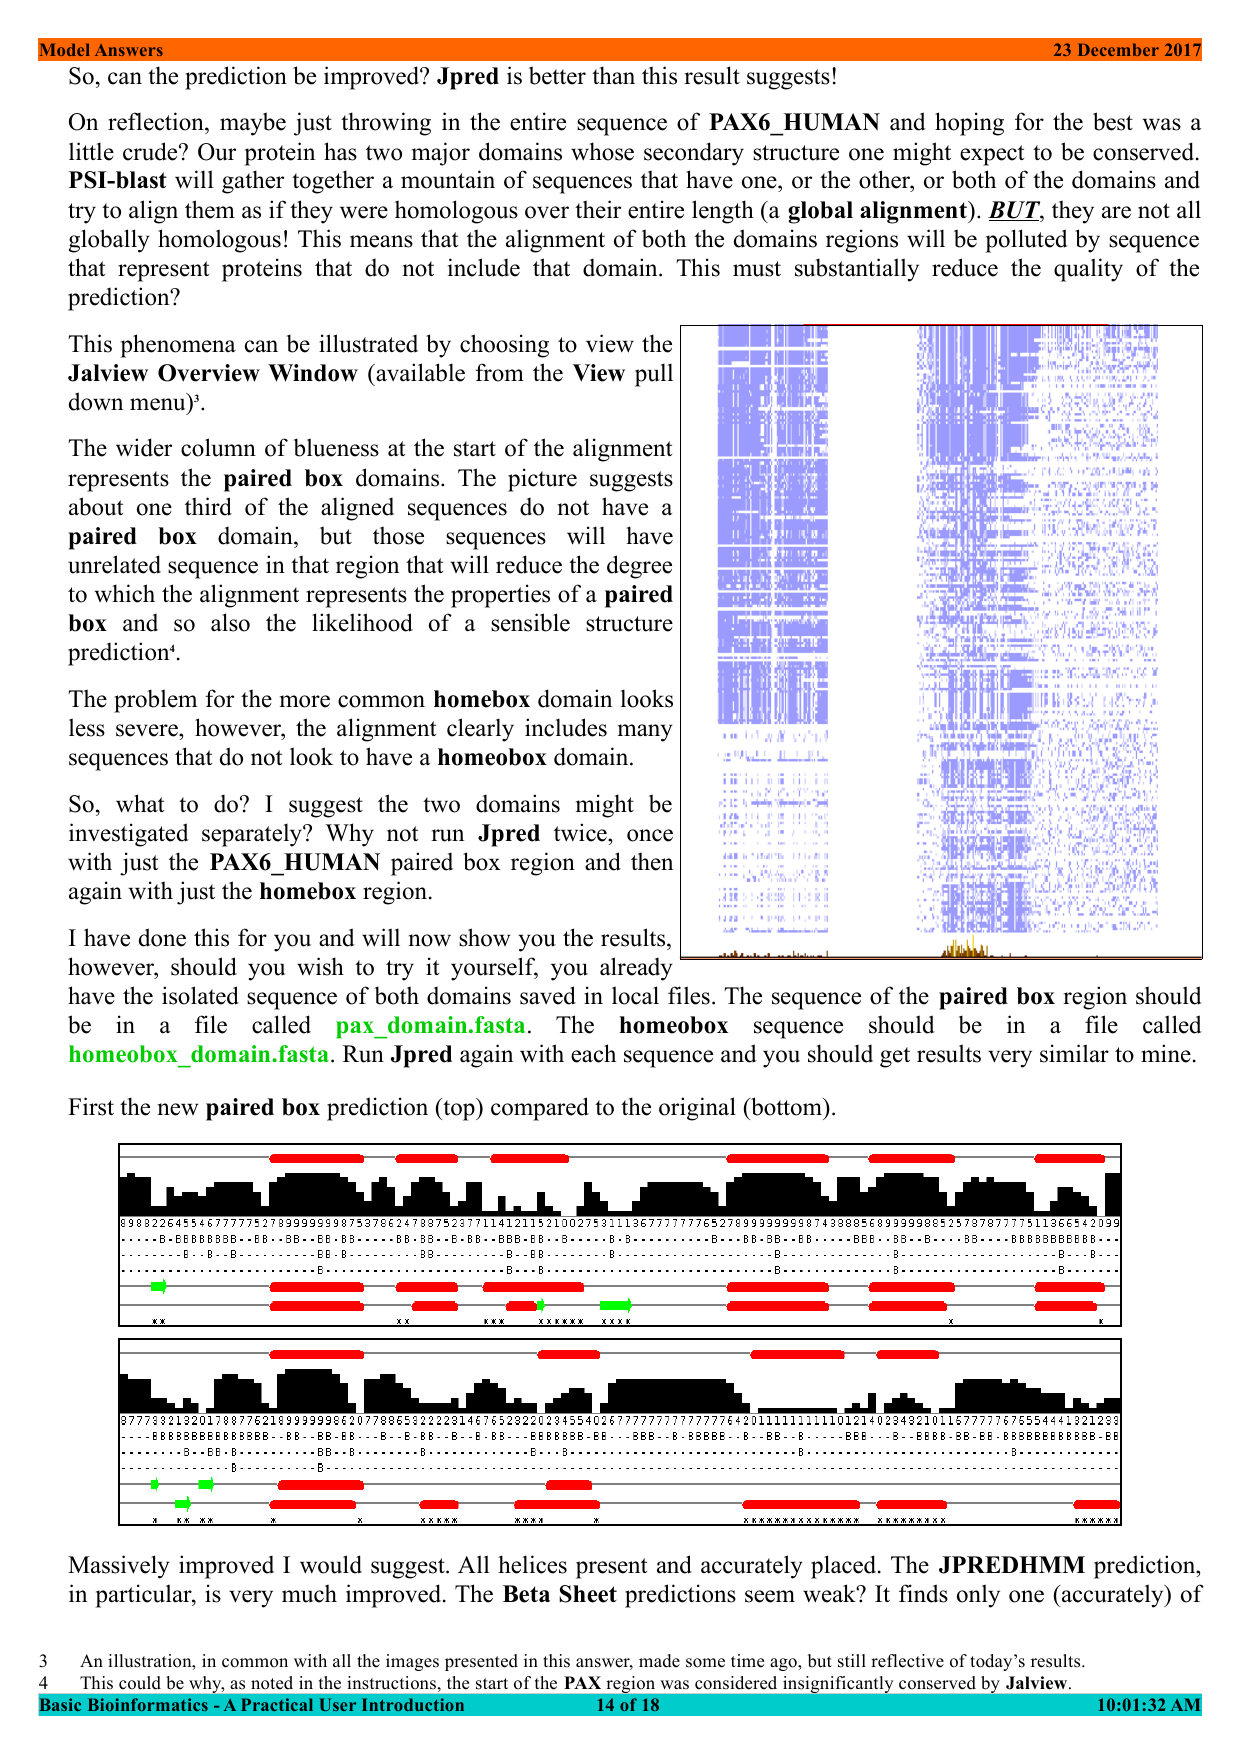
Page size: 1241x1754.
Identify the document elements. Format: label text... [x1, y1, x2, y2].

text An illustration, in common with all the images presented in this answer, made some time ago, but still reflective of today’s results. [38, 1649, 1202, 1671]
text First the new paired box prediction (top) compared to the original (bottom). [68, 1091, 1202, 1120]
text The wider column of blueness at the start of the alignment represents the paired box domains. The picture suggests about one third of the aligned sequences do not have a paired box domain, but those sequences will have unrelated sequence in that region that will reduce the degree to which the alignment represents the properties of a paired box and so also the likelihood of a sensible structure prediction. [68, 433, 679, 666]
text So, what to do? I suggest the two domains might be investigated separately? Why not run Jpred twice, once with just the PAX6_HUMAN paired box region and then again with just the homebox region. [68, 788, 679, 905]
text So, can the prediction be improved? Jpred is better than this result suggests! [68, 61, 1202, 89]
text On reflection, maybe just throwing in the entire sequence of PAX6_HUMAN and hoping for the best was a little crude? Our protein has two major domains whose secondary structure one might expect to be conserved. PSI-blast will gather together a mountain of sequences that have one, or the other, or both of the domains and try to align them as if they were homologous over their entire length (a global alignment). BUT, they are not all globally homologous! This means that the alignment of both the domains regions will be polluted by sequence that represent proteins that do not include that domain. This must substantially reduce the quality of the prediction? [68, 107, 1202, 311]
text This could be why, as noted in the instructions, the start of the PAX region was considered insignificantly conserved by Jalview. [38, 1671, 1202, 1693]
text I have done this for you and will now show you the results, however, should you wish to try it yourself, you already have the isolated sequence of both domains saved in local files. The sequence of the paired box region should be in a file called pax_domain.fasta. The homeobox sequence should be in a file called homeobox_domain.fasta. Run Jpred again with each sequence and you should get results very similar to mine. [68, 922, 1202, 1068]
text This phenomena can be illustrated by choosing to view the Jalview Overview Window (available from the View pull down menu). [68, 328, 679, 416]
picture [120, 1145, 1120, 1325]
picture [120, 1340, 1120, 1524]
text Massively improved I would suggest. All helices present and accurately placed. The JPREDHMM prediction, in particular, is very much improved. The Beta Sheet predictions seem weak? It finds only one (accurately) of [68, 1144, 1202, 1608]
picture [681, 326, 1202, 959]
text The problem for the more common homebox domain looks less severe, however, the alignment clearly includes many sequences that do not look to have a homeobox domain. [68, 683, 679, 771]
